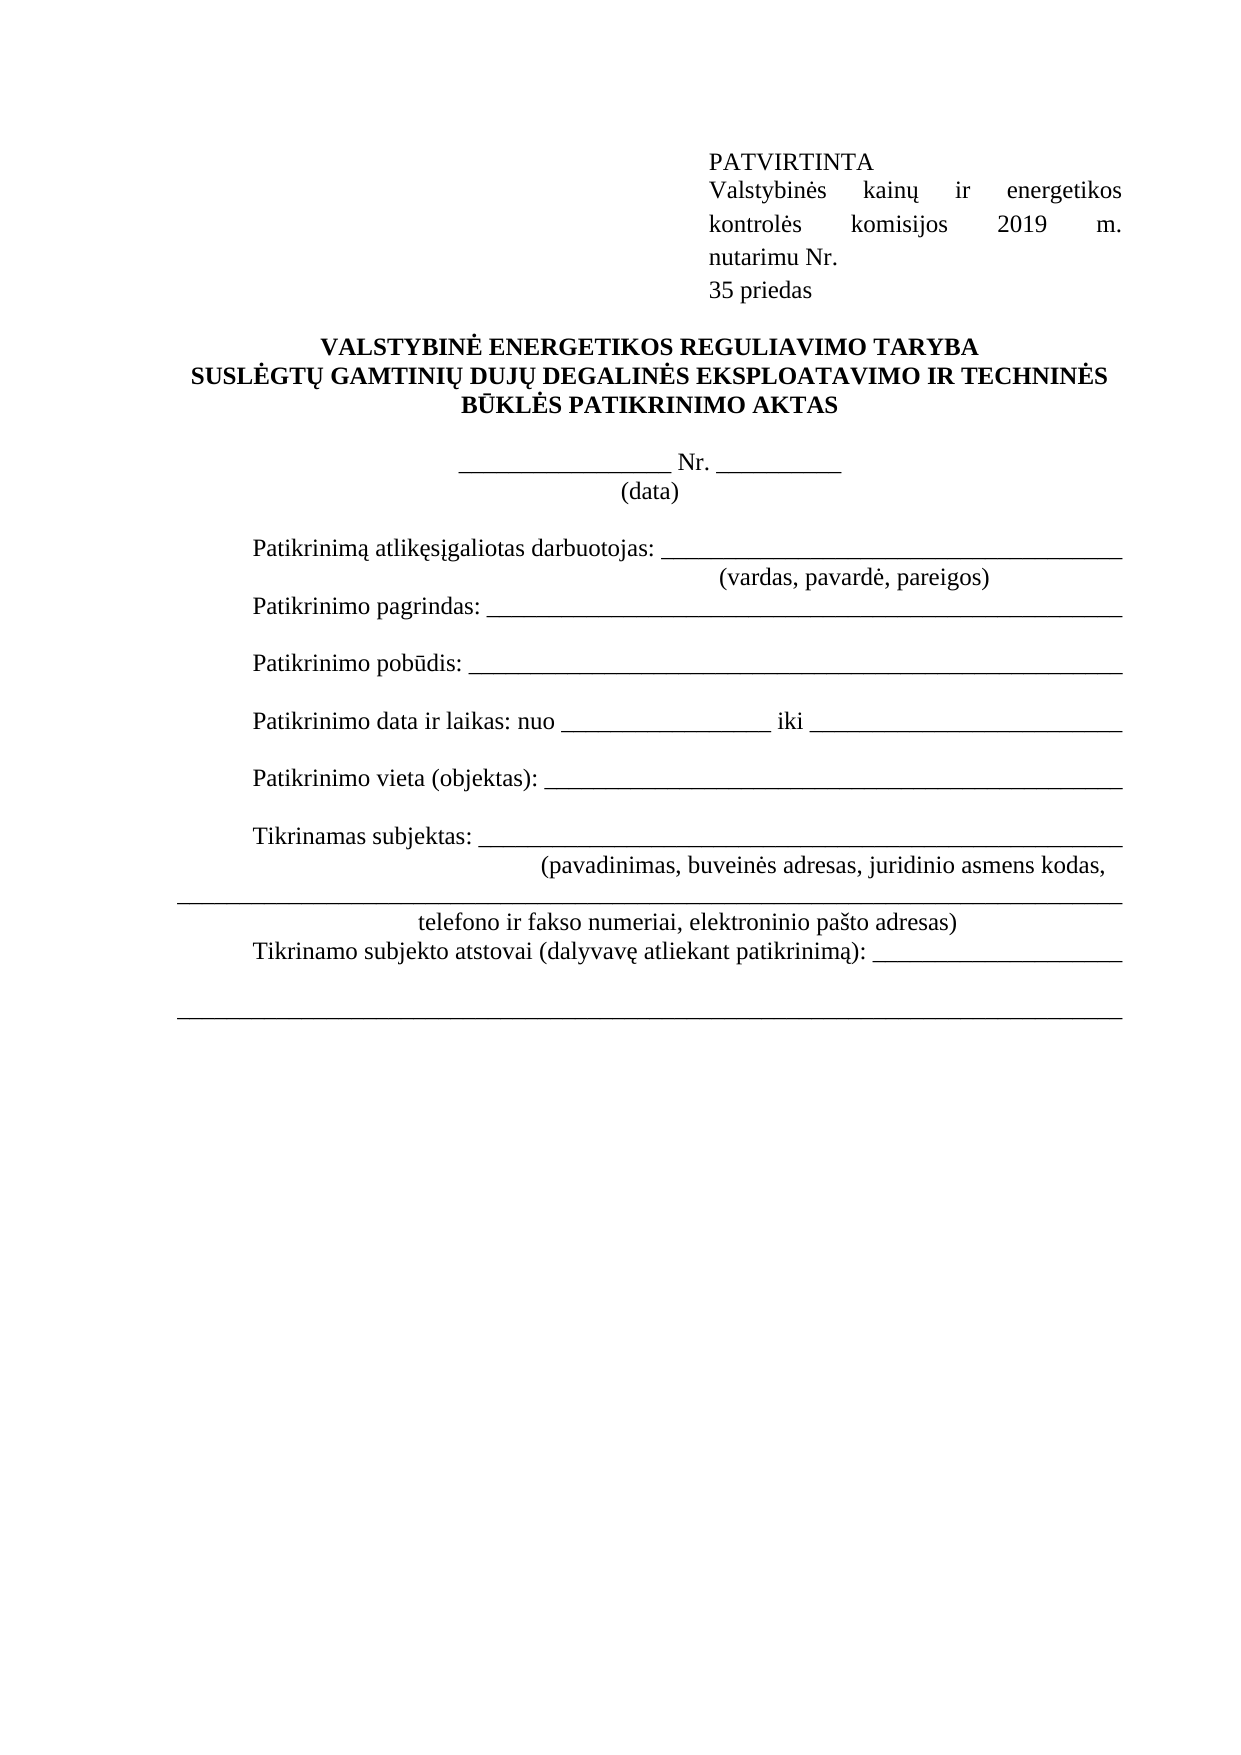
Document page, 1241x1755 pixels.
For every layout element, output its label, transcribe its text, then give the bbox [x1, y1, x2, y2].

text (data) [177, 476, 1122, 505]
text telefono ir fakso numeriai, elektroninio pašto adresas) [177, 907, 1122, 936]
text Tikrinamo subjekto atstovai (dalyvavę atliekant patikrinimą): [177, 936, 1122, 965]
text Patikrinimą atlikęsįgaliotas darbuotojas: [177, 533, 1122, 562]
text (pavadinimas, buveinės adresas, juridinio asmens kodas, [177, 850, 1122, 878]
text Patikrinimo data ir laikas: nuo iki _________________________ [177, 706, 1122, 735]
text _________________ Nr. __________ [177, 447, 1122, 476]
text (vardas, pavardė, pareigos) [177, 562, 1122, 591]
text VALSTYBINĖ ENERGETIKOS REGULIAVIMO TARYBA [177, 332, 1122, 361]
text 35 priedas [709, 275, 1122, 303]
text Patikrinimo pobūdis: [177, 648, 1122, 677]
text Patikrinimo pagrindas: [177, 591, 1122, 620]
text Patikrinimo vieta (objektas): [177, 763, 1122, 792]
text SUSLĖGTŲ GAMTINIŲ DUJŲ DEGALINĖS EKSPLOATAVIMO IR TECHNINĖS BŪKLĖS PATIKRINIMO AKTAS [177, 361, 1122, 418]
text Valstybinės kainų ir energetikos kontrolės komisijos 2019 m. nutarimu Nr. [709, 176, 1122, 270]
text Tikrinamas subjektas: [177, 821, 1122, 850]
text PATVIRTINTA [709, 147, 1122, 176]
